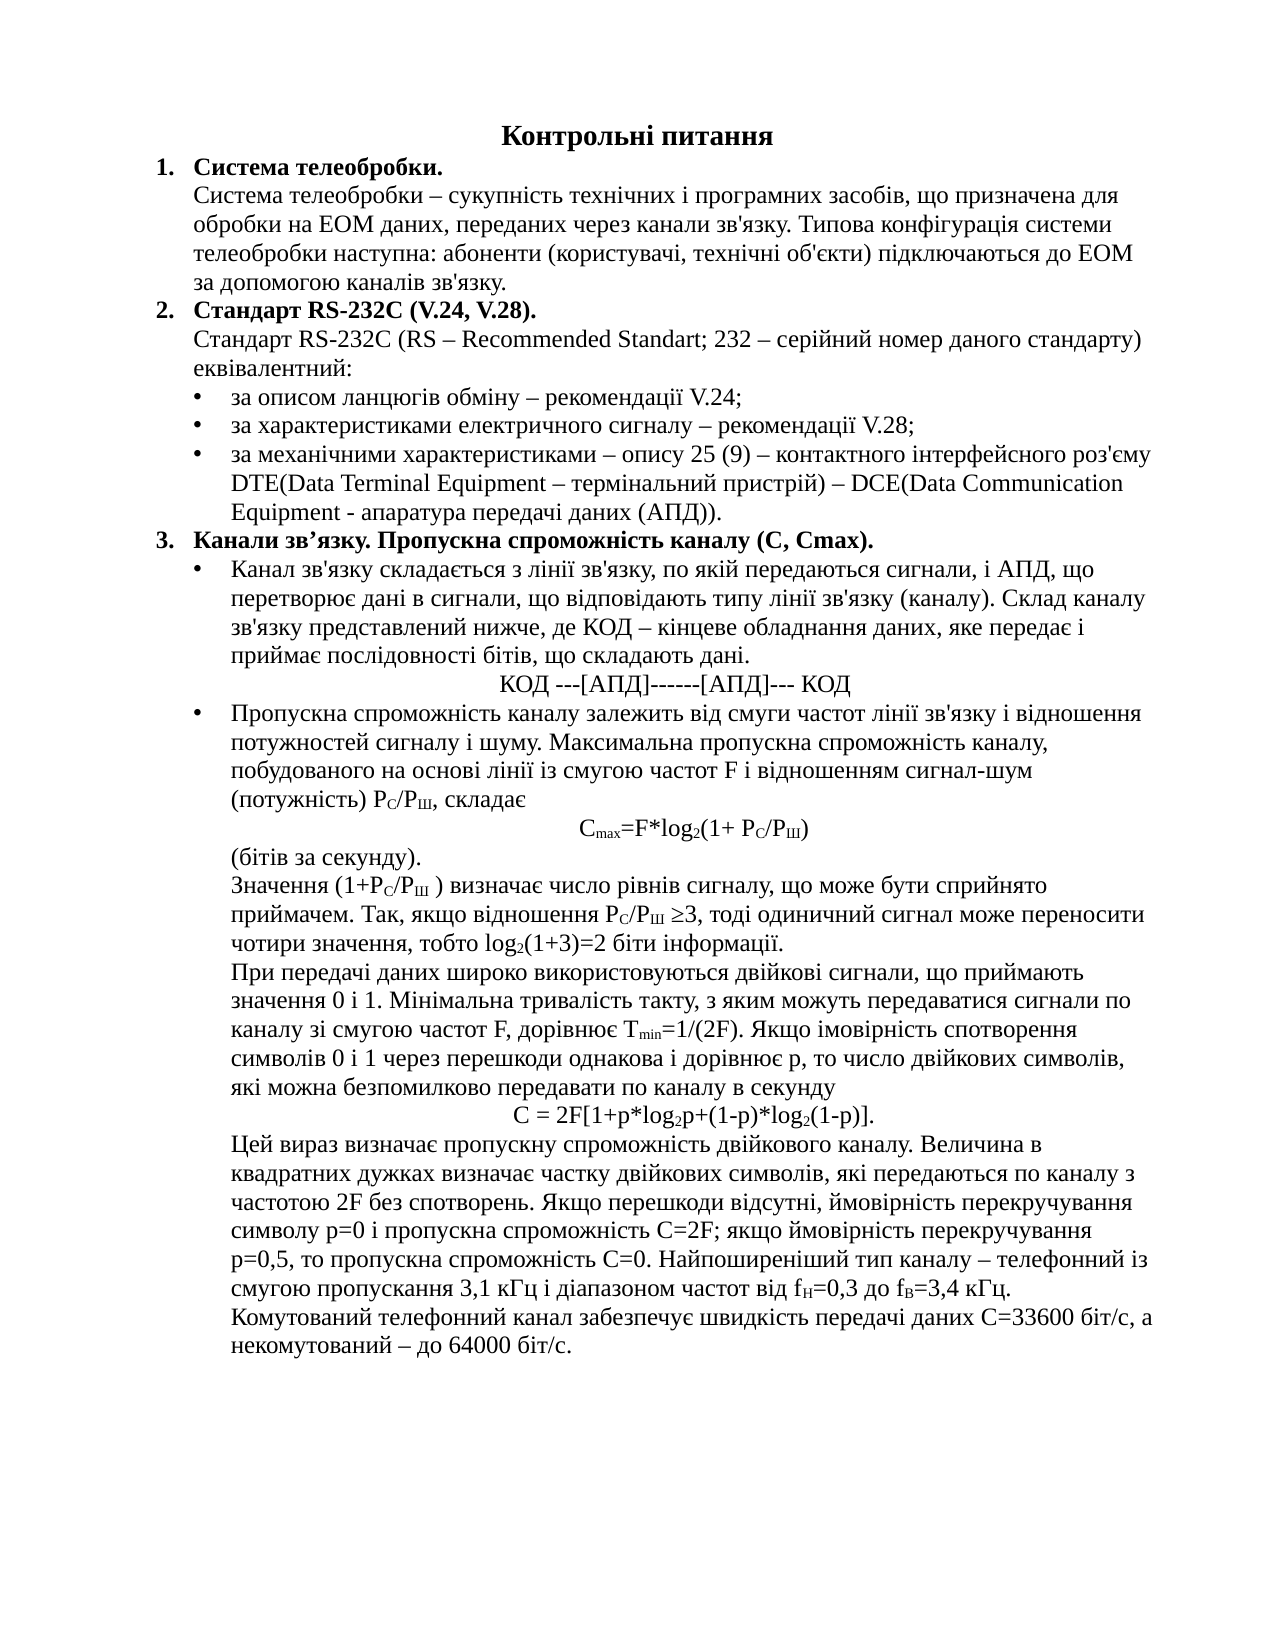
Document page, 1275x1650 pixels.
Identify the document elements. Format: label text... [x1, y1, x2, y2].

list Цей вираз визначає пропускну спроможність двійкового каналу. Величина в квадратних дужках визначає частку двійкових символів, які передаються по каналу з частотою 2F без спотворень. Якщо перешкоди відсутні, ймовірність перекручування символу p=0 і пропускна спроможність C=2F; якщо ймовірність перекручування p=0,5, то пропускна спроможність C=0. Найпоширеніший тип каналу – телефонний із смугою пропускання 3,1 кГц і діапазоном частот від fН=0,3 до fВ=3,4 кГц. Комутований телефонний канал забезпечує швидкість передачі даних C=33600 біт/с, а некомутований – до 64000 біт/с. [193, 1129, 1157, 1359]
list Cmax=F*log2(1+ PС/PШ) [231, 813, 1157, 842]
list Стандарт RS-232C (RS – Recommended Standart; 232 – серійний номер даного стандарту) еквівалентний: [156, 324, 1157, 382]
list Система телеобробки. [156, 152, 1157, 180]
text Контрольні питання [118, 118, 1157, 152]
list КОД ---[АПД]------[АПД]--- КОД [156, 669, 1157, 698]
list Значення (1+PС/PШ ) визначає число рівнів сигналу, що може бути сприйнято приймачем. Так, якщо відношення PС/PШ ≥3, тоді одиничний сигнал може переносити чотири значення, тобто log2(1+3)=2 біти інформації. [193, 870, 1157, 957]
list за описом ланцюгів обміну – рекомендації V.24; [193, 382, 1157, 410]
list Канали зв’язку. Пропускна спроможність каналу (С, Сmax). [156, 525, 1157, 554]
list Пропускна спроможність каналу залежить від смуги частот лінії зв'язку і відношення потужностей сигналу і шуму. Максимальна пропускна спроможність каналу, побудованого на основі лінії із смугою частот F і відношенням сигнал-шум (потужність) PС/PШ, складає [193, 698, 1157, 813]
text (бітів за секунду). [231, 842, 1157, 870]
list Канал зв'язку складається з лінії зв'язку, по якій передаються сигнали, і АПД, що перетворює дані в сигнали, що відповідають типу лінії зв'язку (каналу). Склад каналу зв'язку представлений нижче, де КОД – кінцеве обладнання даних, яке передає і приймає послідовності бітів, що складають дані. [193, 554, 1157, 669]
list При передачі даних широко використовуються двійкові сигнали, що приймають значення 0 і 1. Мінімальна тривалість такту, з яким можуть передаватися сигнали по каналу зі смугою частот F, дорівнює Tmin=1/(2F). Якщо імовірність спотворення символів 0 і 1 через перешкоди однакова і дорівнює p, то число двійкових символів, які можна безпомилково передавати по каналу в секунду [193, 957, 1157, 1100]
list за характеристиками електричного сигналу – рекомендації V.28; [193, 410, 1157, 439]
list Стандарт RS-232C (V.24, V.28). [156, 295, 1157, 324]
list C = 2F[1+p*log2p+(1-p)*log2(1-p)]. [231, 1100, 1157, 1129]
list Система телеобробки – сукупність технічних і програмних засобів, що призначена для обробки на ЕОМ даних, переданих через канали зв'язку. Типова конфігурація системи телеобробки наступна: абоненти (користувачі, технічні об'єкти) підключаються до ЕОМ за допомогою каналів зв'язку. [156, 180, 1157, 295]
list за механічними характеристиками – опису 25 (9) – контактного інтерфейсного роз'єму DTE(Data Terminal Equipment – термінальний пристрій) – DCE(Data Communication Equipment - апаратура передачі даних (АПД)). [193, 439, 1157, 525]
